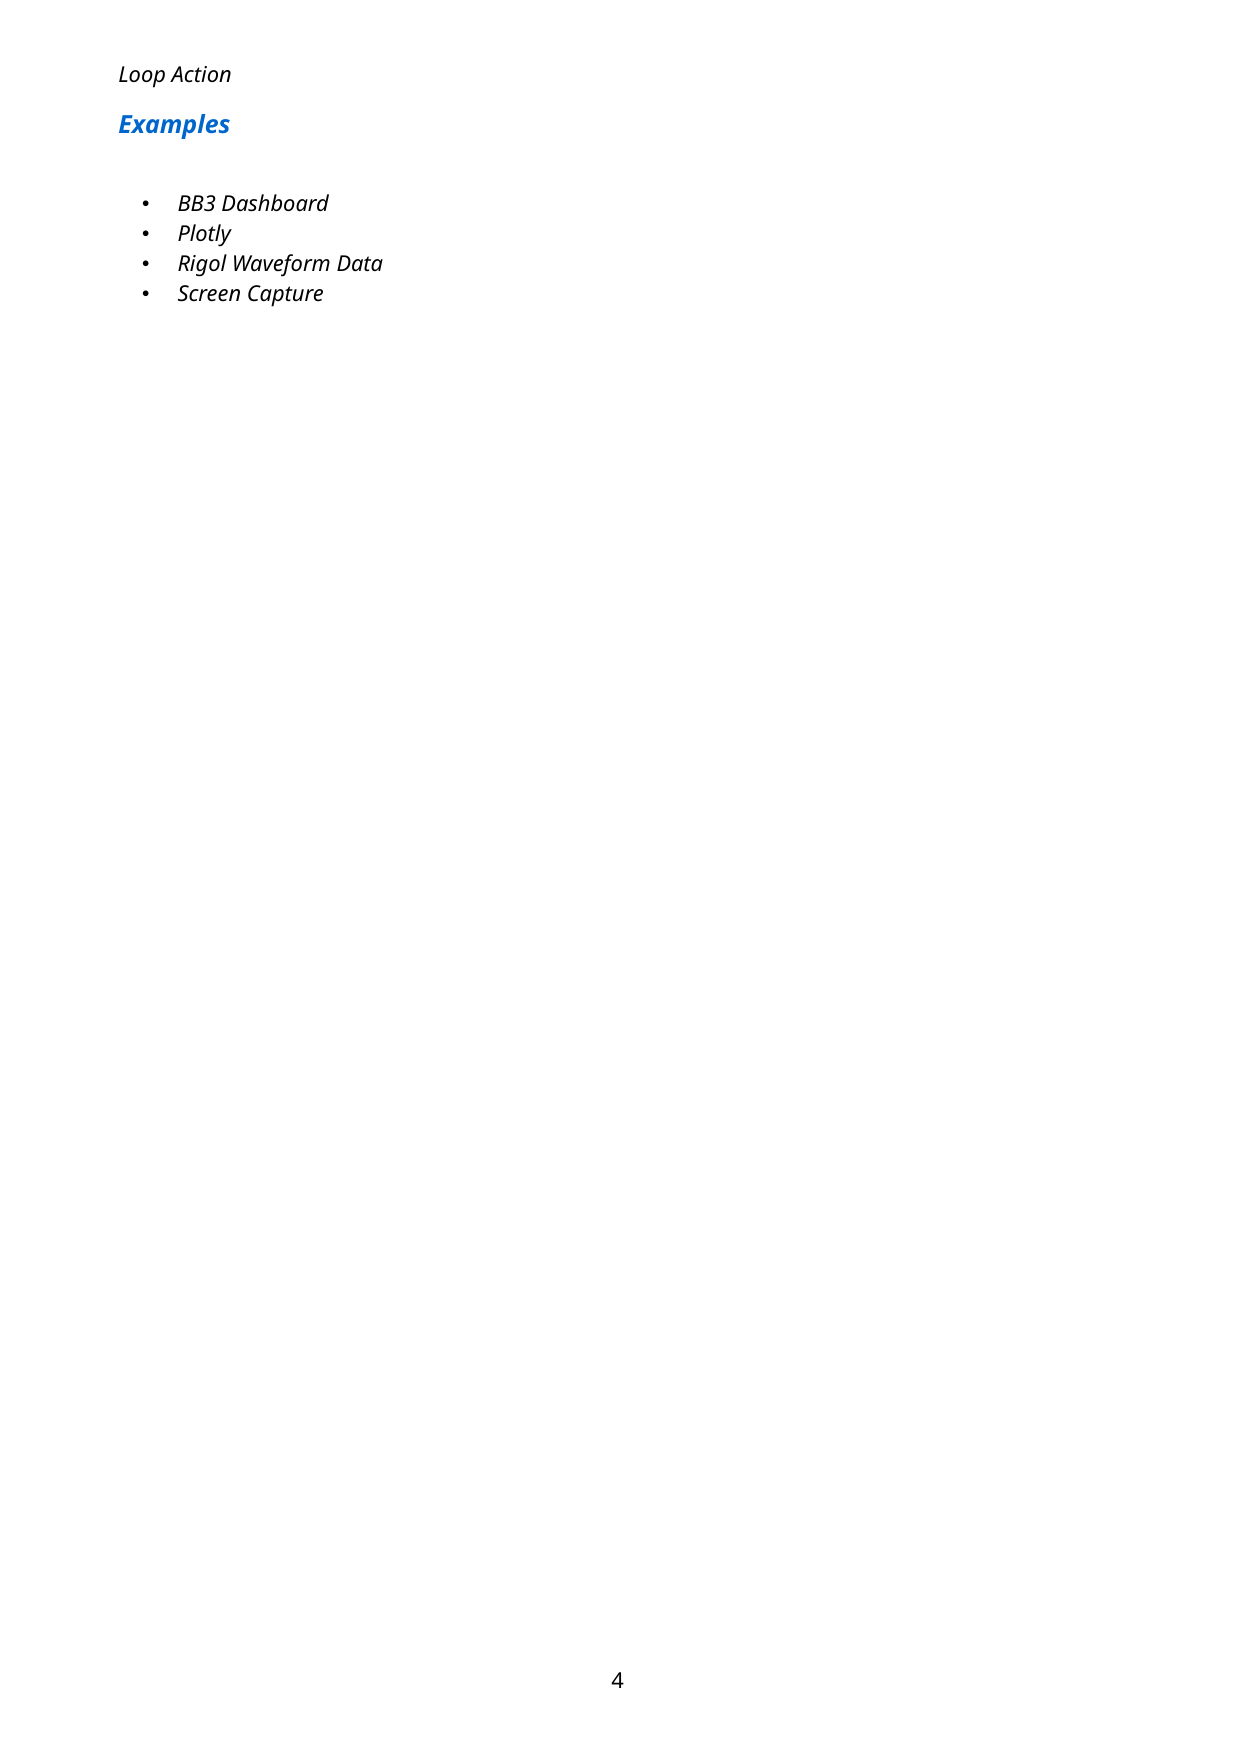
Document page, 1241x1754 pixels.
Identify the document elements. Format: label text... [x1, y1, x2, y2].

list Rigol Waveform Data [142, 248, 1110, 277]
subtitle Examples [118, 107, 1122, 141]
list BB3 Dashboard [142, 188, 1110, 218]
list Screen Capture [142, 277, 1110, 307]
list Plotly [142, 218, 1110, 248]
